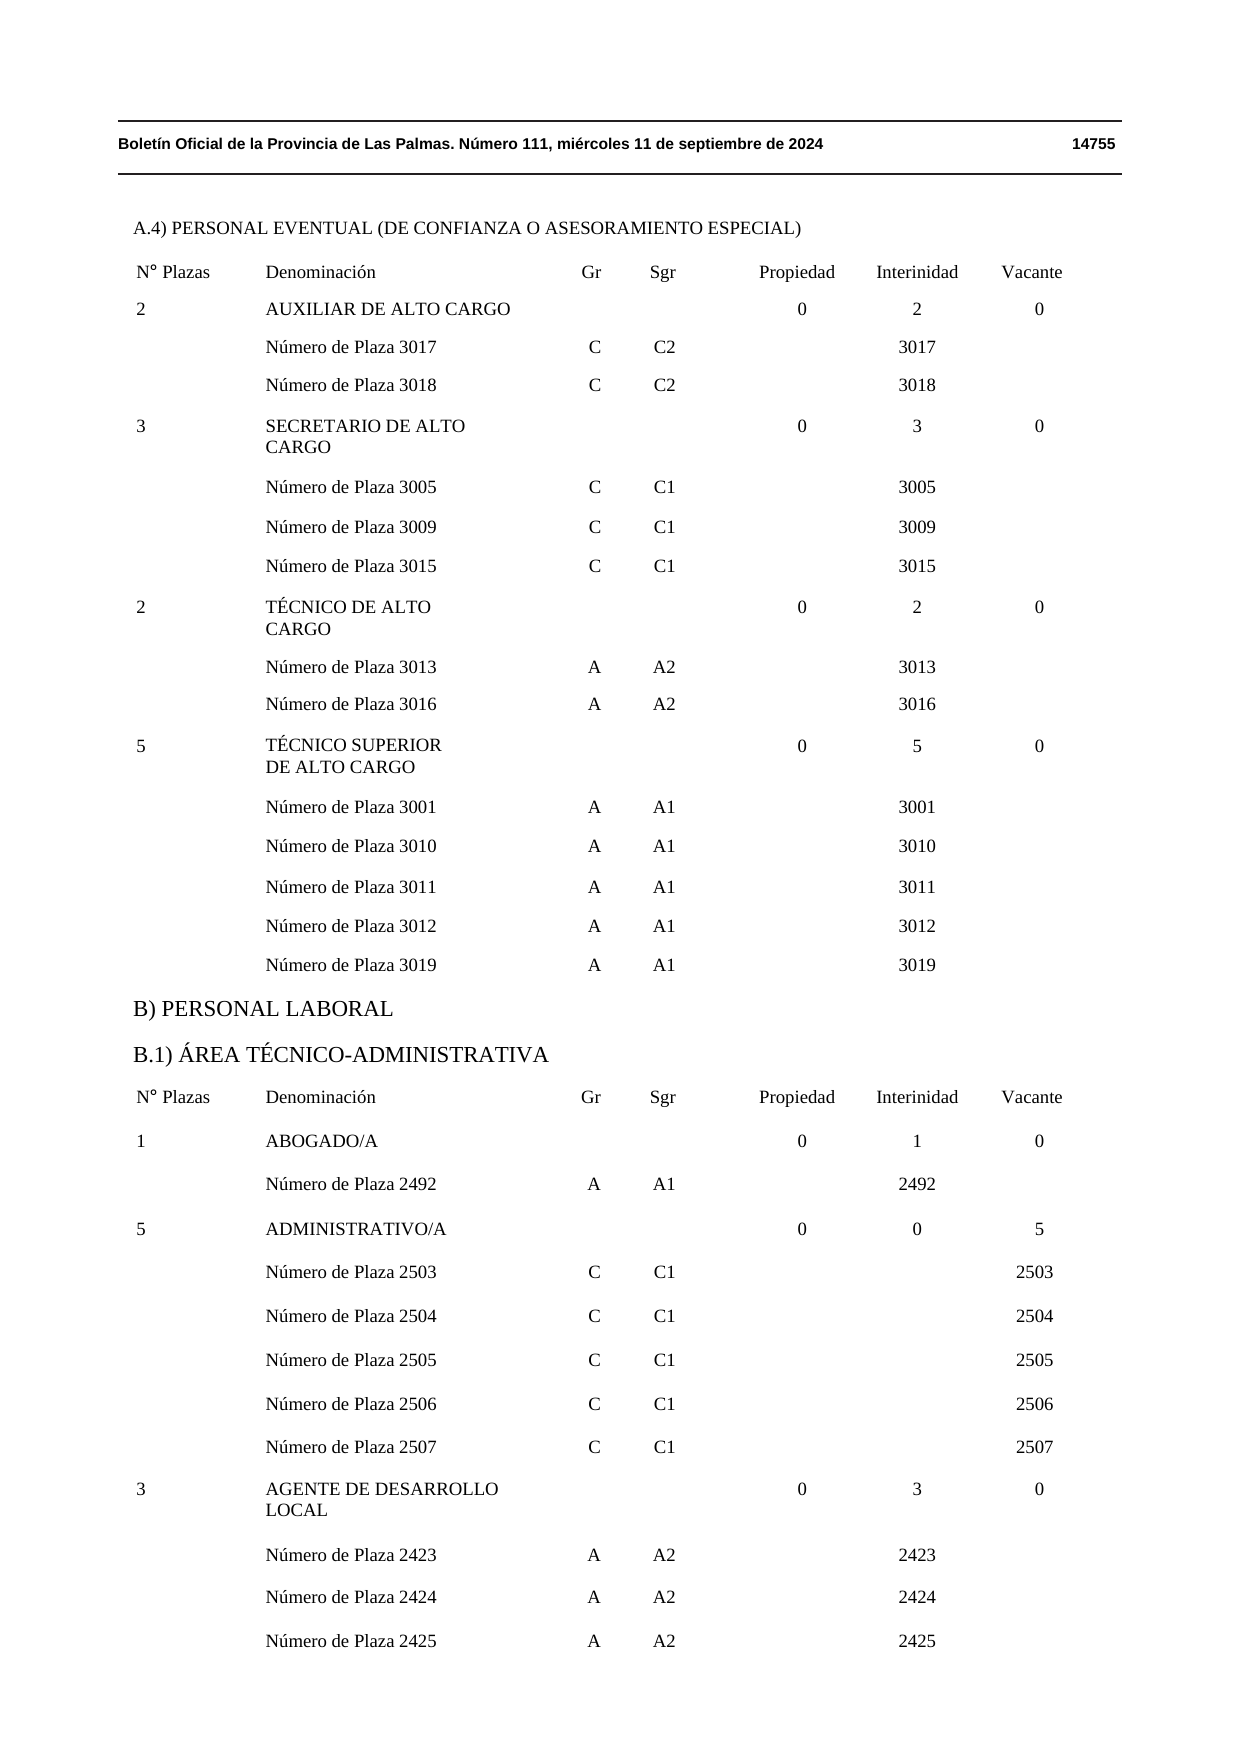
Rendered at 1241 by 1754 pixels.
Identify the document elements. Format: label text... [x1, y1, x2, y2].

table_cell 3015 [854, 546, 980, 587]
table_cell Número de Plaza 3001 [236, 786, 544, 826]
table_cell [854, 756, 980, 786]
table_cell [539, 1468, 618, 1499]
table_cell 2 [854, 587, 980, 618]
table_cell [710, 1249, 854, 1292]
table_cell [710, 1619, 854, 1653]
table_cell [544, 756, 618, 786]
table_cell [118, 1381, 236, 1424]
table_cell Número de Plaza 3016 [236, 685, 544, 725]
table_cell Número de Plaza 2423 [236, 1531, 539, 1574]
table_cell Número de Plaza 2492 [236, 1161, 539, 1205]
table_cell 0 [980, 1468, 1122, 1499]
table_cell C1 [619, 1336, 710, 1381]
table_cell [619, 1500, 710, 1531]
table_cell [980, 327, 1122, 364]
table_cell TÉCNICO DE ALTO [236, 587, 544, 618]
table_cell Número de Plaza 2424 [236, 1575, 539, 1618]
table_cell [710, 1425, 854, 1468]
table_cell 2 [118, 289, 236, 327]
table_cell [619, 1205, 710, 1249]
table_cell 2503 [980, 1249, 1122, 1292]
table_cell [539, 1117, 618, 1161]
table_cell A1 [619, 945, 710, 977]
table_cell [118, 905, 236, 944]
table_cell [118, 1575, 236, 1618]
table_cell Número de Plaza 3018 [236, 365, 544, 405]
table_cell C2 [619, 327, 710, 364]
table_cell 3 [854, 1468, 980, 1499]
table_cell A1 [619, 826, 710, 865]
table_header Denominación [236, 250, 544, 289]
table_cell [710, 1293, 854, 1336]
table_cell [118, 327, 236, 364]
table_cell 3016 [854, 685, 980, 725]
table_cell [980, 945, 1122, 977]
table_cell C [539, 1293, 618, 1336]
table_cell [118, 756, 236, 786]
table_header Gr [539, 1078, 618, 1117]
table_cell AUXILIAR DE ALTO CARGO [236, 289, 544, 327]
table_cell Número de Plaza 3009 [236, 506, 544, 546]
table_cell ADMINISTRATIVO/A [236, 1205, 539, 1249]
table_cell 0 [710, 405, 854, 437]
table_cell ABOGADO/A [236, 1117, 539, 1161]
table_cell 2 [854, 289, 980, 327]
table_cell [710, 1500, 854, 1531]
table_cell Número de Plaza 3005 [236, 466, 544, 506]
table_cell C1 [619, 1293, 710, 1336]
table_cell 2507 [980, 1425, 1122, 1468]
table_cell [710, 1381, 854, 1424]
table_cell [980, 546, 1122, 587]
table_cell Número de Plaza 3010 [236, 826, 544, 865]
table_cell 2423 [854, 1531, 980, 1574]
table_cell A [539, 1531, 618, 1574]
table_cell 5 [118, 725, 236, 756]
table_header Interinidad [854, 250, 980, 289]
table_cell A [544, 826, 618, 865]
table_header N° Plazas [118, 1078, 236, 1117]
table_cell C [544, 466, 618, 506]
table_cell [710, 756, 854, 786]
table_cell Número de Plaza 3017 [236, 327, 544, 364]
table_cell A2 [619, 1575, 710, 1618]
table_cell [118, 1249, 236, 1292]
table_cell [544, 405, 618, 437]
table_cell 2492 [854, 1161, 980, 1205]
table_cell DE ALTO CARGO [236, 756, 544, 786]
table_cell Número de Plaza 3019 [236, 945, 544, 977]
table_cell C1 [619, 1425, 710, 1468]
table_cell [619, 725, 710, 756]
table_cell [539, 1500, 618, 1531]
table_cell Número de Plaza 2507 [236, 1425, 539, 1468]
table_header Sgr [619, 250, 710, 289]
table_cell [118, 1161, 236, 1205]
table_cell [710, 546, 854, 587]
table_cell C [544, 327, 618, 364]
table_cell [980, 365, 1122, 405]
table_cell [980, 865, 1122, 904]
table_cell 0 [980, 1117, 1122, 1161]
table_cell 2424 [854, 1575, 980, 1618]
table_cell [710, 865, 854, 904]
table_cell A2 [619, 647, 710, 684]
table_cell 0 [980, 587, 1122, 618]
table_cell 3012 [854, 905, 980, 944]
table_cell Número de Plaza 3011 [236, 865, 544, 904]
table_cell [980, 1531, 1122, 1574]
table_cell [710, 945, 854, 977]
table_cell A [539, 1619, 618, 1653]
table_cell C1 [619, 1381, 710, 1424]
table_cell [710, 685, 854, 725]
table_cell 3009 [854, 506, 980, 546]
table_cell [118, 1619, 236, 1653]
text Boletín Oficial de la Provincia de Las Palmas. Número 111, miércoles 11 de septiembre de 2024 14755 [118, 135, 1122, 153]
table_cell [854, 1249, 980, 1292]
table_cell 2 [118, 587, 236, 618]
table_cell [710, 1161, 854, 1205]
table_cell Número de Plaza 2504 [236, 1293, 539, 1336]
table_cell 0 [980, 289, 1122, 327]
table_cell [980, 506, 1122, 546]
table_cell Número de Plaza 2503 [236, 1249, 539, 1292]
table_cell 2504 [980, 1293, 1122, 1336]
table_cell [710, 1531, 854, 1574]
table_cell 3019 [854, 945, 980, 977]
table_cell [118, 945, 236, 977]
table_cell [544, 587, 618, 618]
table_cell [539, 1205, 618, 1249]
table_cell C1 [619, 1249, 710, 1292]
table_cell Número de Plaza 2506 [236, 1381, 539, 1424]
table_cell Número de Plaza 2505 [236, 1336, 539, 1381]
table_header Vacante [980, 250, 1122, 289]
table_cell SECRETARIO DE ALTO [236, 405, 544, 437]
table_cell C [544, 506, 618, 546]
table_cell Número de Plaza 2425 [236, 1619, 539, 1653]
table_cell [710, 826, 854, 865]
table_cell [980, 685, 1122, 725]
table_cell 3 [118, 1468, 236, 1499]
table_header Vacante [980, 1078, 1122, 1117]
table_cell [619, 756, 710, 786]
table_cell 2506 [980, 1381, 1122, 1424]
table_cell Número de Plaza 3015 [236, 546, 544, 587]
table_cell CARGO [236, 437, 544, 466]
table_cell [118, 1293, 236, 1336]
table_cell C1 [619, 506, 710, 546]
table_cell A1 [619, 1161, 710, 1205]
text A.4) PERSONAL EVENTUAL (DE CONFIANZA O ASESORAMIENTO ESPECIAL) [133, 217, 1122, 239]
table_cell [710, 1336, 854, 1381]
table_header Sgr [619, 1078, 710, 1117]
table_cell [619, 289, 710, 327]
table_cell [619, 618, 710, 647]
table_cell C [544, 546, 618, 587]
table_cell [980, 466, 1122, 506]
table_cell [980, 618, 1122, 647]
table_cell [710, 1575, 854, 1618]
table_cell [619, 405, 710, 437]
table_cell [980, 1500, 1122, 1531]
table_cell C [539, 1249, 618, 1292]
table_cell 1 [118, 1117, 236, 1161]
table_cell A1 [619, 865, 710, 904]
table_cell [118, 546, 236, 587]
table_cell CARGO [236, 618, 544, 647]
table_cell A1 [619, 905, 710, 944]
table_cell [118, 1336, 236, 1381]
table_cell [854, 1336, 980, 1381]
table_cell C [539, 1425, 618, 1468]
table_cell 0 [710, 725, 854, 756]
table_cell 0 [710, 1117, 854, 1161]
table_cell [619, 1468, 710, 1499]
table_cell [619, 1117, 710, 1161]
table_cell 3 [118, 405, 236, 437]
table_cell [854, 618, 980, 647]
table_cell A [544, 905, 618, 944]
table_cell 5 [854, 725, 980, 756]
table_cell A1 [619, 786, 710, 826]
table_cell [118, 1500, 236, 1531]
table_header Propiedad [710, 250, 854, 289]
table_cell [118, 466, 236, 506]
table_cell [980, 647, 1122, 684]
table_cell 5 [980, 1205, 1122, 1249]
table_cell 0 [710, 1205, 854, 1249]
table_cell [710, 365, 854, 405]
table_cell 3013 [854, 647, 980, 684]
table_cell C [544, 365, 618, 405]
table_cell [854, 1425, 980, 1468]
table_cell [710, 327, 854, 364]
table_cell [980, 905, 1122, 944]
table_cell A [544, 647, 618, 684]
table_cell 0 [980, 405, 1122, 437]
table_cell [854, 1500, 980, 1531]
table_cell 2425 [854, 1619, 980, 1653]
table_cell [854, 1381, 980, 1424]
table_cell Número de Plaza 3012 [236, 905, 544, 944]
table_cell [619, 437, 710, 466]
table_cell A [539, 1161, 618, 1205]
table_cell 0 [710, 587, 854, 618]
table_cell C [539, 1336, 618, 1381]
table_cell [118, 1531, 236, 1574]
table_cell [544, 725, 618, 756]
table_cell C1 [619, 466, 710, 506]
table_cell [854, 437, 980, 466]
table_cell A [544, 786, 618, 826]
table_cell [118, 685, 236, 725]
table_cell 3001 [854, 786, 980, 826]
table_header Gr [544, 250, 618, 289]
text B.1) ÁREA TÉCNICO-ADMINISTRATIVA [133, 1042, 1122, 1068]
table_cell TÉCNICO SUPERIOR [236, 725, 544, 756]
table_cell [980, 1161, 1122, 1205]
table_cell [710, 506, 854, 546]
table_cell [980, 1619, 1122, 1653]
table_header Denominación [236, 1078, 539, 1117]
table_cell [619, 587, 710, 618]
table_cell [854, 1293, 980, 1336]
table_header N° Plazas [118, 250, 236, 289]
table_cell LOCAL [236, 1500, 539, 1531]
table_header Propiedad [710, 1078, 854, 1117]
table_cell [118, 437, 236, 466]
table_cell [118, 1425, 236, 1468]
table_cell [980, 756, 1122, 786]
table_cell A2 [619, 1531, 710, 1574]
table_cell [544, 289, 618, 327]
table_cell 3018 [854, 365, 980, 405]
table_cell 0 [980, 725, 1122, 756]
table_cell A2 [619, 685, 710, 725]
table_cell [118, 865, 236, 904]
table_cell 0 [710, 1468, 854, 1499]
table_cell [710, 786, 854, 826]
table_cell [710, 647, 854, 684]
table_cell 3005 [854, 466, 980, 506]
table_cell 3011 [854, 865, 980, 904]
table_cell [710, 905, 854, 944]
table_cell A [544, 865, 618, 904]
table_cell C2 [619, 365, 710, 405]
table_cell 3 [854, 405, 980, 437]
table_cell [118, 365, 236, 405]
table_cell [710, 437, 854, 466]
table_cell 0 [854, 1205, 980, 1249]
table_cell 5 [118, 1205, 236, 1249]
table_cell 1 [854, 1117, 980, 1161]
table_header Interinidad [854, 1078, 980, 1117]
table_cell [118, 647, 236, 684]
table_cell [710, 618, 854, 647]
table_cell [118, 506, 236, 546]
table_cell [118, 826, 236, 865]
table_cell C1 [619, 546, 710, 587]
table_cell [980, 437, 1122, 466]
table_cell [118, 786, 236, 826]
table_cell [544, 618, 618, 647]
table_cell [980, 826, 1122, 865]
table_cell 3010 [854, 826, 980, 865]
table_cell 3017 [854, 327, 980, 364]
table_cell 2505 [980, 1336, 1122, 1381]
table_cell [980, 786, 1122, 826]
table_cell Número de Plaza 3013 [236, 647, 544, 684]
table_cell [980, 1575, 1122, 1618]
table_cell A [544, 685, 618, 725]
table_cell A [544, 945, 618, 977]
table_cell [710, 466, 854, 506]
table_cell A2 [619, 1619, 710, 1653]
table_cell 0 [710, 289, 854, 327]
table_cell [118, 618, 236, 647]
text B) PERSONAL LABORAL [133, 997, 1122, 1022]
table_cell A [539, 1575, 618, 1618]
table_cell [544, 437, 618, 466]
table_cell C [539, 1381, 618, 1424]
table_cell AGENTE DE DESARROLLO [236, 1468, 539, 1499]
